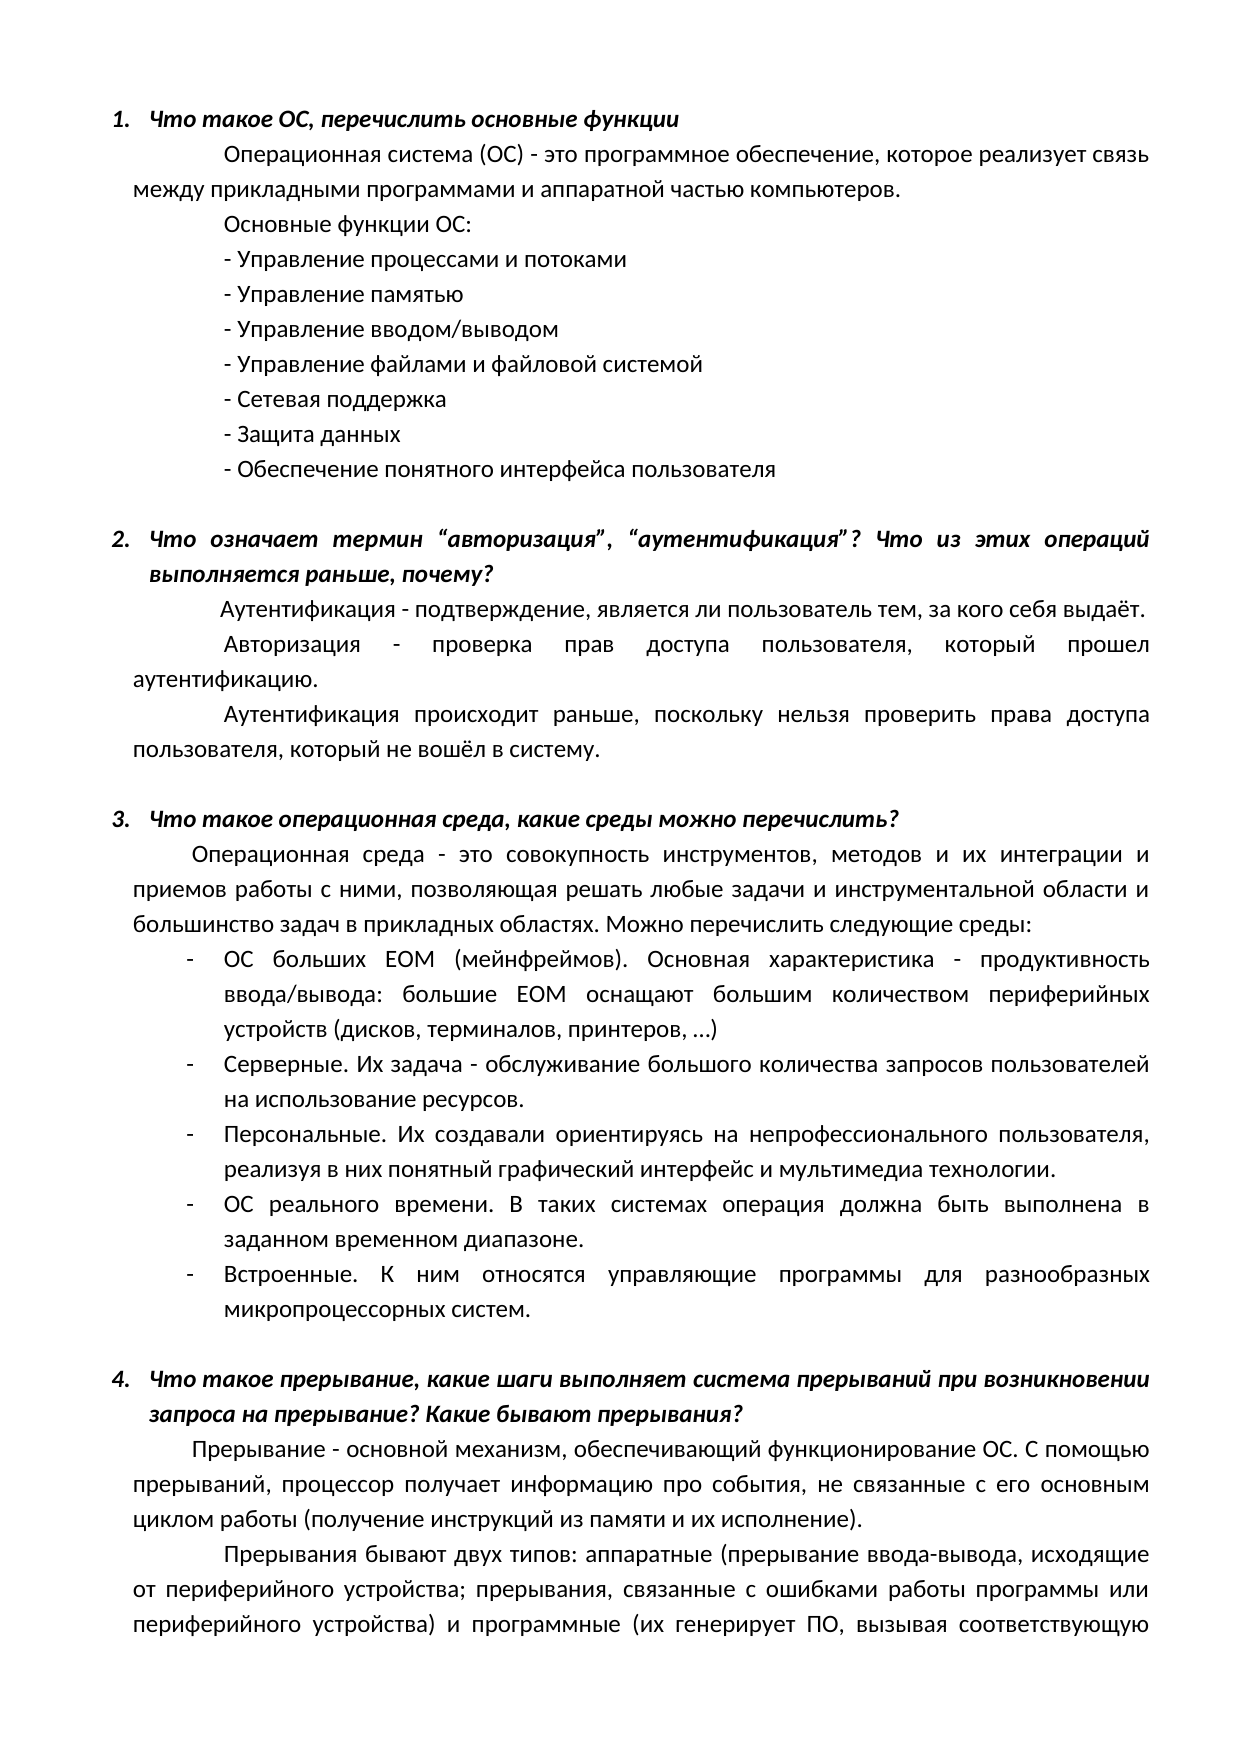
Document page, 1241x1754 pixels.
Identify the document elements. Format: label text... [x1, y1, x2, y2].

text Аутентификация - подтверждение, является ли пользователь тем, за кого себя выдаёт. [133, 593, 1151, 624]
text Операционная система (ОС) - это программное обеспечение, которое реализует связь между прикладными программами и аппаратной частью компьютеров. [133, 138, 1151, 204]
text - Защита данных [133, 418, 1151, 449]
text Прерывание - основной механизм, обеспечивающий функционирование ОС. С помощью прерываний, процессор получает информацию про события, не связанные с его основным циклом работы (получение инструкций из памяти и их исполнение). [133, 1433, 1151, 1534]
text - Сетевая поддержка [133, 383, 1151, 414]
text Прерывания бывают двух типов: аппаратные (прерывание ввода-вывода, исходящие от периферийного устройства; прерывания, связанные с ошибками работы программы или периферийного устройства) и программные (их генерирует ПО, вызывая соответствующую [133, 1538, 1151, 1639]
list Встроенные. К ним относятся управляющие программы для разнообразных микропроцессорных систем. [186, 1258, 1151, 1324]
text - Управление памятью [133, 278, 1151, 309]
text - Управление процессами и потоками [133, 243, 1151, 274]
list Что такое ОС, перечислить основные функции [111, 103, 1151, 134]
text - Обеспечение понятного интерфейса пользователя [133, 453, 1151, 484]
list ОС реального времени. В таких системах операция должна быть выполнена в заданном временном диапазоне. [186, 1188, 1151, 1254]
list Персональные. Их создавали ориентируясь на непрофессионального пользователя, реализуя в них понятный графический интерфейс и мультимедиа технологии. [186, 1118, 1151, 1184]
text Авторизация - проверка прав доступа пользователя, который прошел аутентификацию. [133, 628, 1151, 694]
list Что означает термин “авторизация”, “аутентификация”? Что из этих операций выполняется раньше, почему? [111, 523, 1151, 589]
text Аутентификация происходит раньше, поскольку нельзя проверить права доступа пользователя, который не вошёл в систему. [133, 698, 1151, 764]
text - Управление файлами и файловой системой [133, 348, 1151, 379]
list Что такое прерывание, какие шаги выполняет система прерываний при возникновении запроса на прерывание? Какие бывают прерывания? [111, 1363, 1151, 1429]
list ОС больших EOM (мейнфреймов). Основная характеристика - продуктивность ввода/вывода: большие EOM оснащают большим количеством периферийных устройств (дисков, терминалов, принтеров, …) [186, 943, 1151, 1044]
list Серверные. Их задача - обслуживание большого количества запросов пользователей на использование ресурсов. [186, 1048, 1151, 1114]
text Основные функции ОС: [133, 208, 1151, 239]
text - Управление вводом/выводом [133, 313, 1151, 344]
list Что такое операционная среда, какие среды можно перечислить? [111, 803, 1151, 834]
text Операционная среда - это совокупность инструментов, методов и их интеграции и приемов работы с ними, позволяющая решать любые задачи и инструментальной области и большинство задач в прикладных областях. Можно перечислить следующие среды: [133, 838, 1151, 939]
